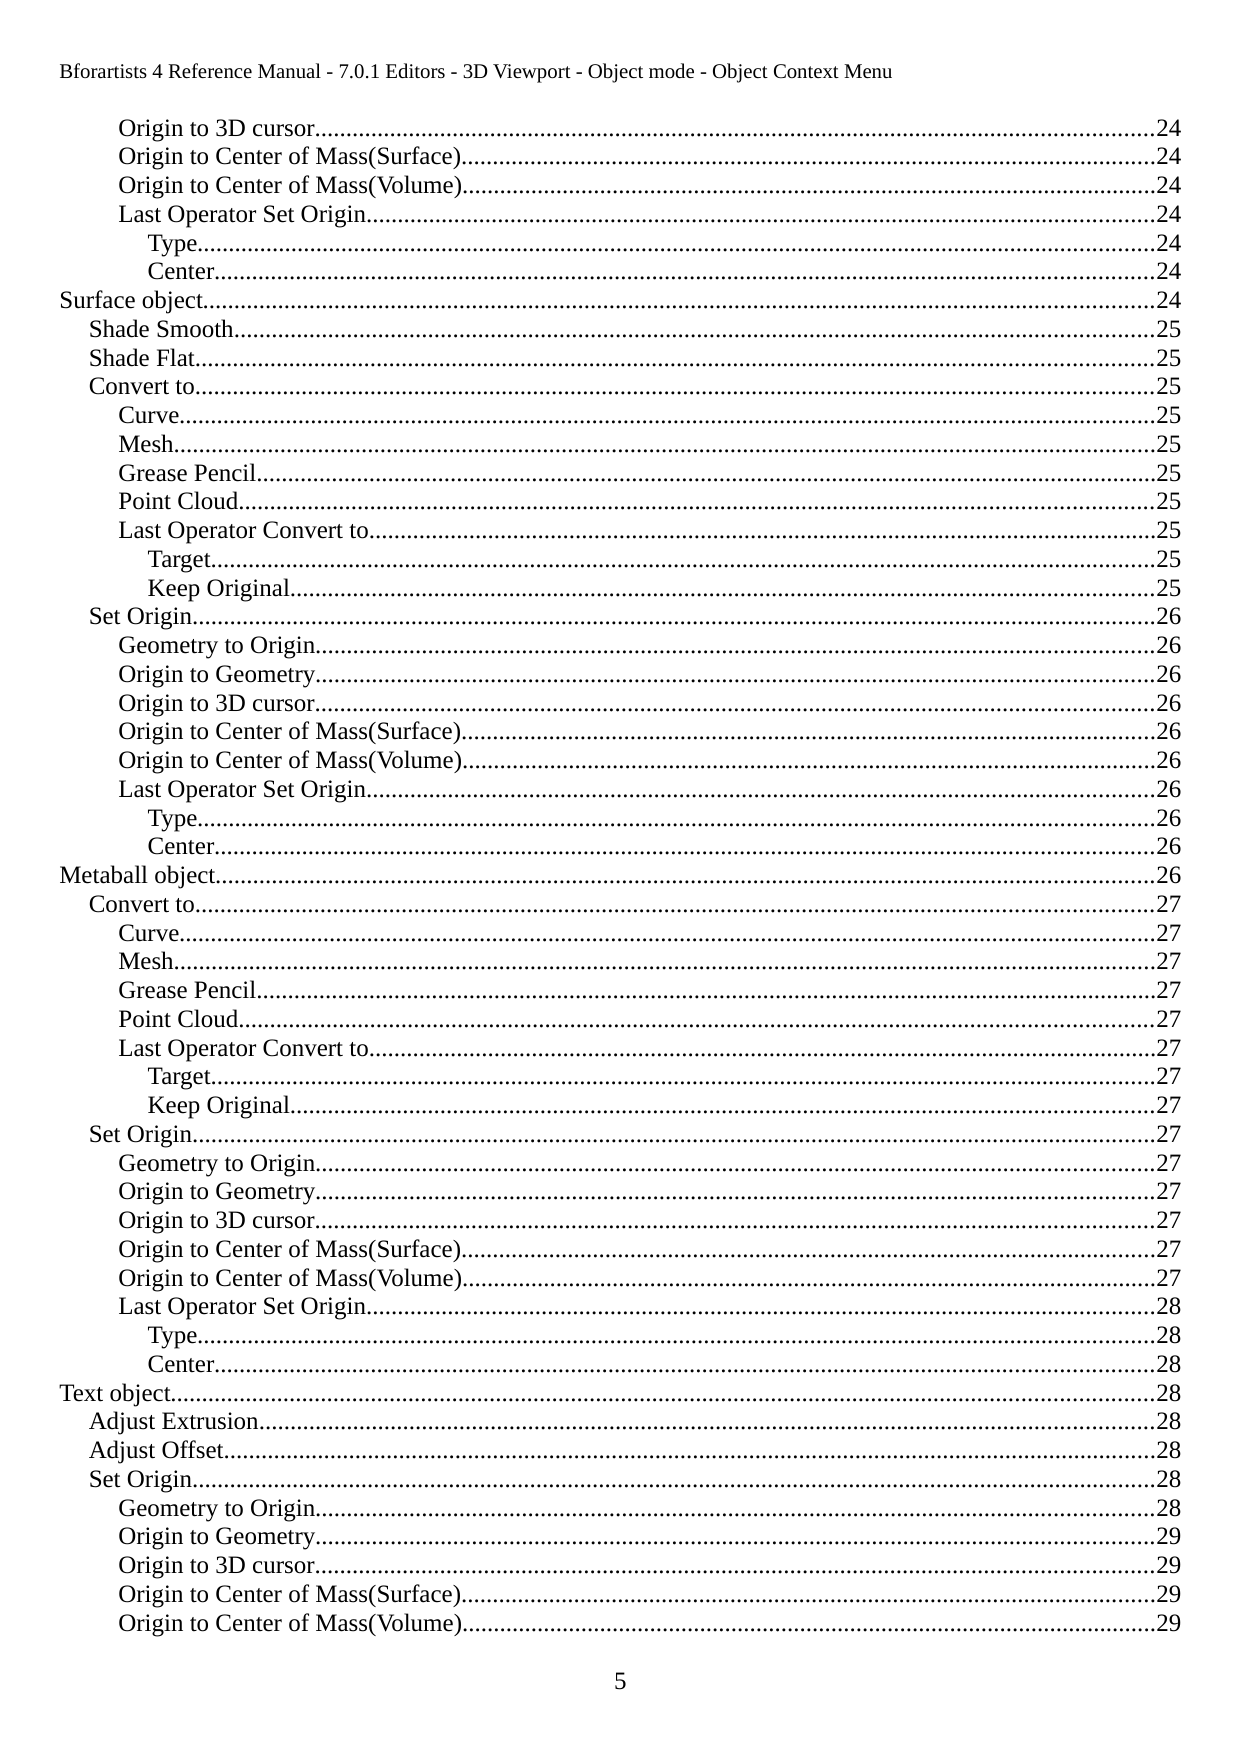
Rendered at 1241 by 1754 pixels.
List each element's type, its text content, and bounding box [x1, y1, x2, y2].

text Center 28 [147, 1349, 1181, 1378]
text Origin to Center of Mass(Surface) 26 [118, 716, 1181, 745]
text Convert to 27 [88, 889, 1181, 918]
text Origin to 3D cursor 29 [118, 1550, 1181, 1579]
text Type 24 [147, 228, 1181, 256]
text Geometry to Origin 28 [118, 1493, 1181, 1521]
text Origin to Center of Mass(Surface) 27 [118, 1234, 1181, 1263]
text Set Origin 28 [88, 1464, 1181, 1493]
text Type 28 [147, 1320, 1181, 1349]
text Grease Pencil 25 [118, 458, 1181, 486]
text Target 25 [147, 544, 1181, 573]
text Last Operator Set Origin 24 [118, 199, 1181, 228]
text Target 27 [147, 1061, 1181, 1090]
text Set Origin 27 [88, 1119, 1181, 1148]
text Origin to 3D cursor 26 [118, 688, 1181, 716]
text Origin to Center of Mass(Surface) 29 [118, 1579, 1181, 1608]
text Mesh 27 [118, 946, 1181, 975]
text Metaball object 26 [59, 860, 1181, 889]
text Text object 28 [59, 1378, 1181, 1406]
text Point Cloud 27 [118, 1004, 1181, 1033]
text Origin to Center of Mass(Volume) 29 [118, 1608, 1181, 1636]
text Origin to Center of Mass(Volume) 27 [118, 1263, 1181, 1291]
text Origin to Geometry 29 [118, 1521, 1181, 1550]
text Last Operator Convert to 25 [118, 515, 1181, 544]
text Adjust Offset 28 [88, 1435, 1181, 1464]
text Origin to 3D cursor 24 [118, 113, 1181, 141]
text Origin to Center of Mass(Surface) 24 [118, 141, 1181, 170]
text Curve 25 [118, 400, 1181, 429]
text Point Cloud 25 [118, 486, 1181, 515]
text Convert to 25 [88, 371, 1181, 400]
text Shade Smooth 25 [88, 314, 1181, 343]
text Grease Pencil 27 [118, 975, 1181, 1004]
text Adjust Extrusion 28 [88, 1406, 1181, 1435]
text Origin to Center of Mass(Volume) 24 [118, 170, 1181, 199]
text Last Operator Convert to 27 [118, 1033, 1181, 1061]
text Keep Original 25 [147, 573, 1181, 601]
text Surface object 24 [59, 285, 1181, 314]
text Origin to Geometry 26 [118, 659, 1181, 688]
text Last Operator Set Origin 28 [118, 1291, 1181, 1320]
text Center 24 [147, 256, 1181, 285]
text Origin to Geometry 27 [118, 1176, 1181, 1205]
text Type 26 [147, 803, 1181, 831]
text Geometry to Origin 27 [118, 1148, 1181, 1176]
text Keep Original 27 [147, 1090, 1181, 1119]
text Origin to Center of Mass(Volume) 26 [118, 745, 1181, 774]
text Mesh 25 [118, 429, 1181, 458]
text Origin to 3D cursor 27 [118, 1205, 1181, 1234]
text Center 26 [147, 831, 1181, 860]
text Shade Flat 25 [88, 343, 1181, 371]
text Set Origin 26 [88, 601, 1181, 630]
text Curve 27 [118, 918, 1181, 946]
text Last Operator Set Origin 26 [118, 774, 1181, 803]
text Geometry to Origin 26 [118, 630, 1181, 659]
